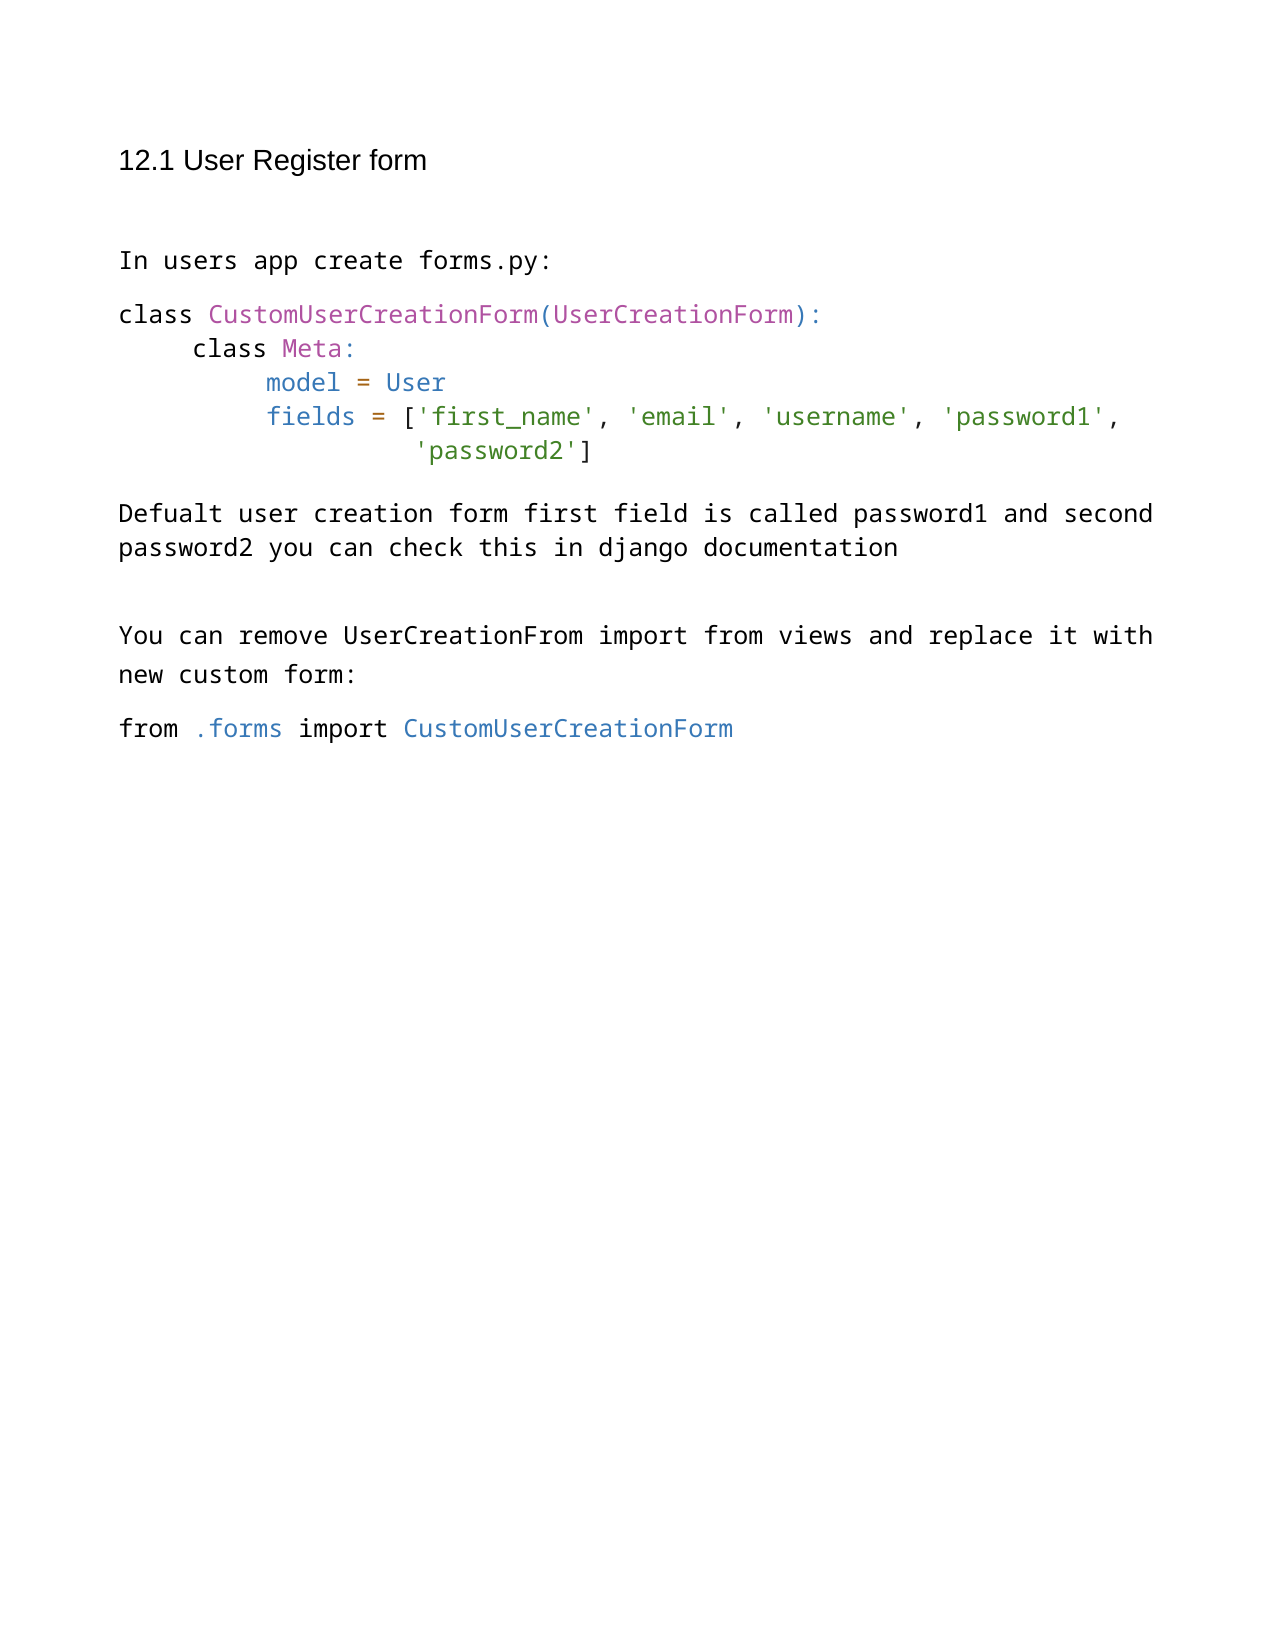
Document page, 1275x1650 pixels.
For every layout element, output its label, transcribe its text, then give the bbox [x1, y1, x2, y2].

text In users app create forms.py: [118, 243, 1157, 277]
text from .forms import CustomUserCreationForm [118, 711, 1157, 744]
subtitle 12.1 User Register form [118, 143, 1157, 177]
text Defualt user creation form first field is called password1 and second password2 you can check this in django documentation [118, 496, 1157, 564]
text You can remove UserCreationFrom import from views and replace it with new custom form: [118, 618, 1157, 691]
text model = User [118, 365, 1157, 399]
text fields = ['first_name', 'email', 'username', 'password1', 'password2'] [118, 399, 1157, 467]
text class Meta: [118, 331, 1157, 365]
text class CustomUserCreationForm(UserCreationForm): [118, 297, 1157, 331]
